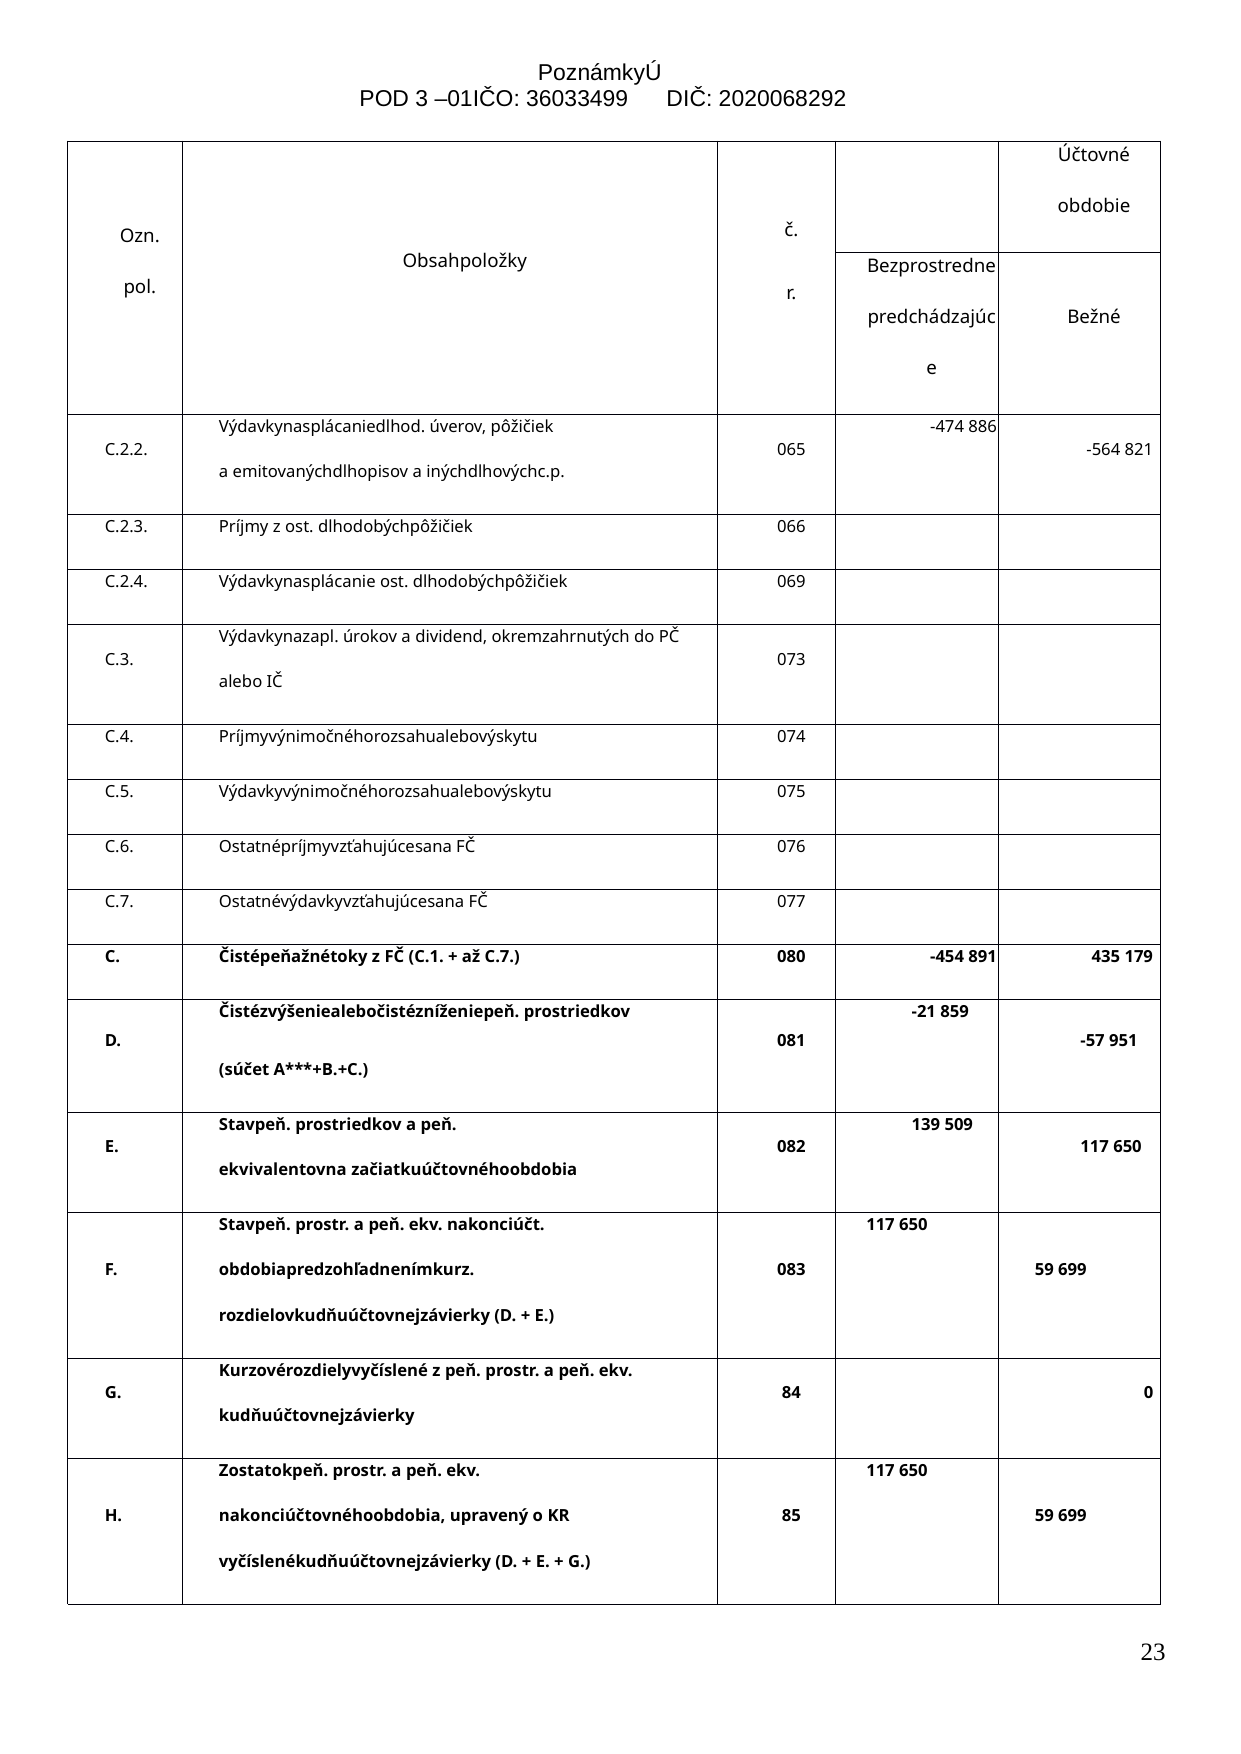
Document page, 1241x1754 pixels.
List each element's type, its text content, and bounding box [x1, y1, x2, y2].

table_cell 069 [718, 570, 835, 624]
table_cell [1161, 514, 1223, 569]
table_header [836, 142, 998, 252]
table_cell 075 [718, 780, 835, 834]
table_cell C.7. [68, 890, 182, 944]
table_cell C.4. [68, 725, 182, 779]
table_cell [1161, 889, 1223, 944]
table_cell 074 [718, 725, 835, 779]
table_cell C. [68, 945, 182, 999]
table_cell 435 179 [999, 945, 1160, 999]
table_cell 117 650 [999, 1113, 1160, 1212]
table_cell 84 [718, 1359, 835, 1458]
table_cell [1161, 834, 1223, 889]
table_cell 082 [718, 1113, 835, 1212]
table_cell [1161, 1212, 1223, 1358]
table_cell [1224, 624, 1240, 724]
table_cell C.2.4. [68, 570, 182, 624]
table_cell G. [68, 1359, 182, 1458]
table_cell H. [68, 1459, 182, 1604]
table_cell [1224, 514, 1240, 569]
table_cell [999, 725, 1160, 779]
table_cell -454 891 [836, 945, 998, 999]
table_cell [836, 1359, 998, 1458]
table_cell [1224, 724, 1240, 779]
table_cell C.6. [68, 835, 182, 889]
table_cell 066 [718, 515, 835, 569]
table_cell C.3. [68, 625, 182, 724]
table_cell [1224, 1112, 1240, 1212]
table_cell 0 [999, 1359, 1160, 1458]
table_cell [1224, 1458, 1240, 1604]
table_cell [1161, 624, 1223, 724]
table_cell Čistézvýšeniealebočistézníženiepeň. prostriedkov (súčet A***+B.+C.) [183, 1000, 717, 1112]
table_cell [836, 835, 998, 889]
table_cell 117 650 [836, 1459, 998, 1604]
table_cell [1224, 889, 1240, 944]
table_cell [1161, 252, 1223, 414]
table_header č. r. [718, 142, 835, 414]
table_cell [1224, 1212, 1240, 1358]
table_cell [999, 570, 1160, 624]
table_cell [1224, 999, 1240, 1112]
table_cell [836, 890, 998, 944]
table_cell [1224, 414, 1240, 514]
table_cell Výdavkynasplácanie ost. dlhodobýchpôžičiek [183, 570, 717, 624]
table_cell Výdavkyvýnimočnéhorozsahualebovýskytu [183, 780, 717, 834]
table_cell [1161, 944, 1223, 999]
table_cell [836, 570, 998, 624]
table_cell [1161, 1358, 1223, 1458]
table_cell [1161, 779, 1223, 834]
table_cell [1161, 1112, 1223, 1212]
table_cell [1224, 944, 1240, 999]
table_header Obsahpoložky [183, 142, 717, 414]
table_cell [999, 835, 1160, 889]
table_header Účtovné obdobie [999, 142, 1160, 252]
table_cell Zostatokpeň. prostr. a peň. ekv. nakonciúčtovnéhoobdobia, upravený o KR vyčíslenékudňuúčtovnejzávierky (D. + E. + G.) [183, 1459, 717, 1604]
table_cell Čistépeňažnétoky z FČ (C.1. + až C.7.) [183, 945, 717, 999]
table_cell [836, 725, 998, 779]
table_cell [1224, 1358, 1240, 1458]
table_cell C.5. [68, 780, 182, 834]
table_cell 081 [718, 1000, 835, 1112]
table_cell 065 [718, 415, 835, 514]
table_cell Stavpeň. prostr. a peň. ekv. nakonciúčt. obdobiapredzohľadnenímkurz. rozdielovkudňuúčtovnejzávierky (D. + E.) [183, 1213, 717, 1358]
table_header Ozn. pol. [68, 142, 182, 414]
table_cell [836, 515, 998, 569]
table_cell 139 509 [836, 1113, 998, 1212]
table_cell Ostatnépríjmyvzťahujúcesana FČ [183, 835, 717, 889]
table_cell [1224, 252, 1240, 414]
table_cell [1161, 1458, 1223, 1604]
table_cell [1224, 779, 1240, 834]
table_cell 117 650 [836, 1213, 998, 1358]
table_cell [1161, 999, 1223, 1112]
table_cell [1161, 724, 1223, 779]
table_cell -474 886 [836, 415, 998, 514]
table_cell 073 [718, 625, 835, 724]
table_cell [1161, 414, 1223, 514]
table_cell [1224, 834, 1240, 889]
table_cell 59 699 [999, 1459, 1160, 1604]
table_cell 076 [718, 835, 835, 889]
table_cell 59 699 [999, 1213, 1160, 1358]
table_cell Bežné [999, 253, 1160, 414]
table_cell Stavpeň. prostriedkov a peň. ekvivalentovna začiatkuúčtovnéhoobdobia [183, 1113, 717, 1212]
table_cell [999, 890, 1160, 944]
table_cell [836, 780, 998, 834]
table_cell 083 [718, 1213, 835, 1358]
table_cell Kurzovérozdielyvyčíslené z peň. prostr. a peň. ekv. kudňuúčtovnejzávierky [183, 1359, 717, 1458]
table_cell Príjmy z ost. dlhodobýchpôžičiek [183, 515, 717, 569]
table_cell F. [68, 1213, 182, 1358]
table_cell E. [68, 1113, 182, 1212]
table_cell [1224, 569, 1240, 624]
table_cell 077 [718, 890, 835, 944]
table_cell [999, 515, 1160, 569]
table_cell -57 951 [999, 1000, 1160, 1112]
table_cell 85 [718, 1459, 835, 1604]
table_cell Výdavkynazapl. úrokov a dividend, okremzahrnutých do PČ alebo IČ [183, 625, 717, 724]
table_cell Príjmyvýnimočnéhorozsahualebovýskytu [183, 725, 717, 779]
table_cell [836, 625, 998, 724]
table_cell Ostatnévýdavkyvzťahujúcesana FČ [183, 890, 717, 944]
table_cell D. [68, 1000, 182, 1112]
table_header [1224, 141, 1240, 252]
table_cell [1161, 569, 1223, 624]
table_cell -564 821 [999, 415, 1160, 514]
table_cell C.2.3. [68, 515, 182, 569]
table_cell [999, 625, 1160, 724]
table_cell Bezprostredne predchádzajúce [836, 253, 998, 414]
table_cell [999, 780, 1160, 834]
table_cell Výdavkynasplácaniedlhod. úverov, pôžičiek a emitovanýchdlhopisov a inýchdlhovýchc.p. [183, 415, 717, 514]
table_cell C.2.2. [68, 415, 182, 514]
table_cell -21 859 [836, 1000, 998, 1112]
table_header [1161, 141, 1223, 252]
table_cell 080 [718, 945, 835, 999]
